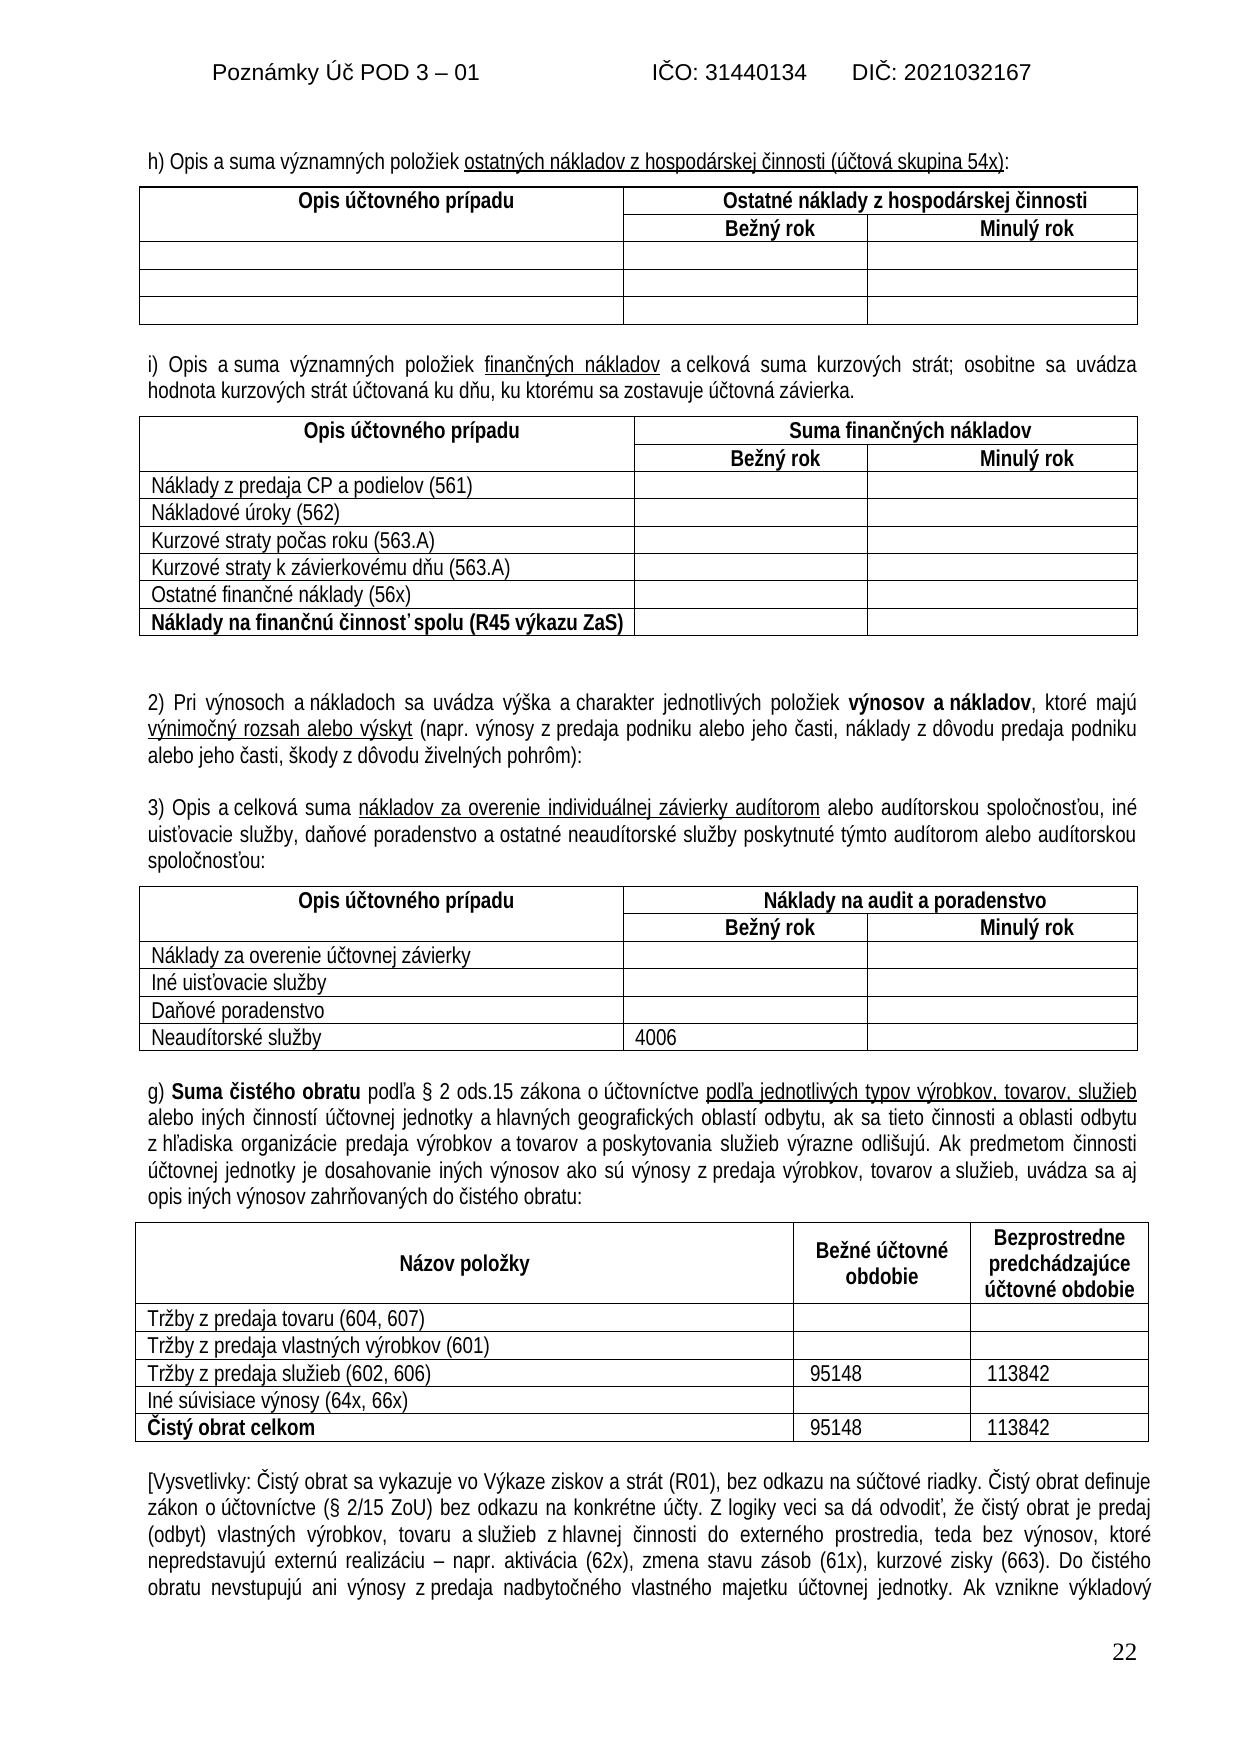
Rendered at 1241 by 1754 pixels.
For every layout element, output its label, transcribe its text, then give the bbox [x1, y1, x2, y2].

table_cell Minulý rok [868, 914, 1137, 941]
table_cell [624, 297, 867, 323]
text h) Opis a suma významných položiek ostatných nákladov z hospodárskej činnosti (účtová skupina 54x): [148, 148, 1137, 174]
table_cell [635, 554, 867, 580]
table_cell Nákladové úroky (562) [140, 499, 634, 526]
text i) Opis a suma významných položiek finančných nákladov a celková suma kurzových strát; osobitne sa uvádza hodnota kurzových strát účtovaná ku dňu, ku ktorému sa zostavuje účtovná závierka. [148, 351, 1137, 403]
table_cell [971, 1332, 1148, 1358]
table_cell [635, 472, 867, 498]
table_cell Ostatné finančné náklady (56x) [140, 581, 634, 608]
table_cell [971, 1304, 1148, 1331]
text 2) Pri výnosoch a nákladoch sa uvádza výška a charakter jednotlivých položiek výnosov a nákladov, ktoré majú výnimočný rozsah alebo výskyt (napr. výnosy z predaja podniku alebo jeho časti, náklady z dôvodu predaja podniku alebo jeho časti, škody z dôvodu živelných pohrôm): [148, 689, 1137, 768]
table_cell [624, 942, 867, 968]
table_cell [868, 609, 1137, 635]
text 3) Opis a celková suma nákladov za overenie individuálnej závierky audítorom alebo audítorskou spoločnosťou, iné uisťovacie služby, daňové poradenstvo a ostatné neaudítorské služby poskytnuté týmto audítorom alebo audítorskou spoločnosťou: [148, 794, 1137, 873]
table_header Suma finančných nákladov [635, 417, 1137, 443]
table_cell [868, 969, 1137, 996]
table_cell [624, 969, 867, 996]
table_cell [868, 270, 1137, 296]
table_cell [794, 1387, 970, 1413]
table_cell [624, 242, 867, 269]
table_header Náklady na audit a poradenstvo [624, 887, 1137, 913]
table_cell [868, 472, 1137, 498]
table_header Bezprostredne predchádzajúce účtovné obdobie [971, 1223, 1148, 1303]
table_cell Tržby z predaja tovaru (604, 607) [136, 1304, 793, 1331]
table_cell Náklady na finančnú činnosť spolu (R45 výkazu ZaS) [140, 609, 634, 635]
table_cell [140, 270, 623, 296]
table_cell [868, 1024, 1137, 1050]
table_cell [868, 499, 1137, 526]
table_cell Tržby z predaja služieb (602, 606) [136, 1360, 793, 1386]
table_cell Kurzové straty počas roku (563.A) [140, 527, 634, 553]
table_cell 113842 [971, 1360, 1148, 1386]
text g) Suma čistého obratu podľa § 2 ods.15 zákona o účtovníctve podľa jednotlivých typov výrobkov, tovarov, služieb alebo iných činností účtovnej jednotky a hlavných geografických oblastí odbytu, ak sa tieto činnosti a oblasti odbytu z hľadiska organizácie predaja výrobkov a tovarov a poskytovania služieb výrazne odlišujú. Ak predmetom činnosti účtovnej jednotky je dosahovanie iných výnosov ako sú výnosy z predaja výrobkov, tovarov a služieb, uvádza sa aj opis iných výnosov zahrňovaných do čistého obratu: [148, 1078, 1137, 1209]
table_cell [868, 997, 1137, 1023]
table_cell Daňové poradenstvo [140, 997, 623, 1023]
table_cell 4006 [624, 1024, 867, 1050]
table_cell [868, 581, 1137, 608]
table_cell Kurzové straty k závierkovému dňu (563.A) [140, 554, 634, 580]
table_cell [868, 297, 1137, 323]
table_cell Bežný rok [624, 215, 867, 241]
table_cell Tržby z predaja vlastných výrobkov (601) [136, 1332, 793, 1358]
table_cell Minulý rok [868, 215, 1137, 241]
table_cell [635, 527, 867, 553]
table_cell [635, 609, 867, 635]
table_header Názov položky [136, 1223, 793, 1303]
table_header Ostatné náklady z hospodárskej činnosti [624, 188, 1137, 214]
table_cell Minulý rok [868, 445, 1137, 471]
table_header Opis účtovného prípadu [140, 417, 634, 471]
table_cell [868, 527, 1137, 553]
table_cell Bežný rok [624, 914, 867, 941]
table_cell [868, 242, 1137, 269]
table_cell [868, 554, 1137, 580]
table_cell [868, 942, 1137, 968]
table_cell Náklady za overenie účtovnej závierky [140, 942, 623, 968]
table_cell [624, 997, 867, 1023]
table_cell 113842 [971, 1414, 1148, 1441]
table_cell [794, 1304, 970, 1331]
table_cell [635, 499, 867, 526]
table_cell [635, 581, 867, 608]
table_cell [971, 1387, 1148, 1413]
table_cell Bežný rok [635, 445, 867, 471]
text [Vysvetlivky: Čistý obrat sa vykazuje vo Výkaze ziskov a strát (R01), bez odkazu na súčtové riadky. Čistý obrat definuje zákon o účtovníctve (§ 2/15 ZoU) bez odkazu na konkrétne účty. Z logiky veci sa dá odvodiť, že čistý obrat je predaj (odbyt) vlastných výrobkov, tovaru a služieb z hlavnej činnosti do externého prostredia, teda bez výnosov, ktoré nepredstavujú externú realizáciu – napr. aktivácia (62x), zmena stavu zásob (61x), kurzové zisky (663). Do čistého obratu nevstupujú ani výnosy z predaja nadbytočného vlastného majetku účtovnej jednotky. Ak vznikne výkladový [148, 1468, 1152, 1600]
table_cell 95148 [794, 1414, 970, 1441]
table_header Bežné účtovné obdobie [794, 1223, 970, 1303]
table_header Opis účtovného prípadu [140, 188, 623, 241]
table_cell [140, 242, 623, 269]
table_cell [624, 270, 867, 296]
table_cell [794, 1332, 970, 1358]
table_cell Náklady z predaja CP a podielov (561) [140, 472, 634, 498]
table_header Opis účtovného prípadu [140, 887, 623, 941]
table_cell Neaudítorské služby [140, 1024, 623, 1050]
table_cell 95148 [794, 1360, 970, 1386]
table_cell Čistý obrat celkom [136, 1414, 793, 1441]
table_cell Iné súvisiace výnosy (64x, 66x) [136, 1387, 793, 1413]
table_cell Iné uisťovacie služby [140, 969, 623, 996]
table_cell [140, 297, 623, 323]
